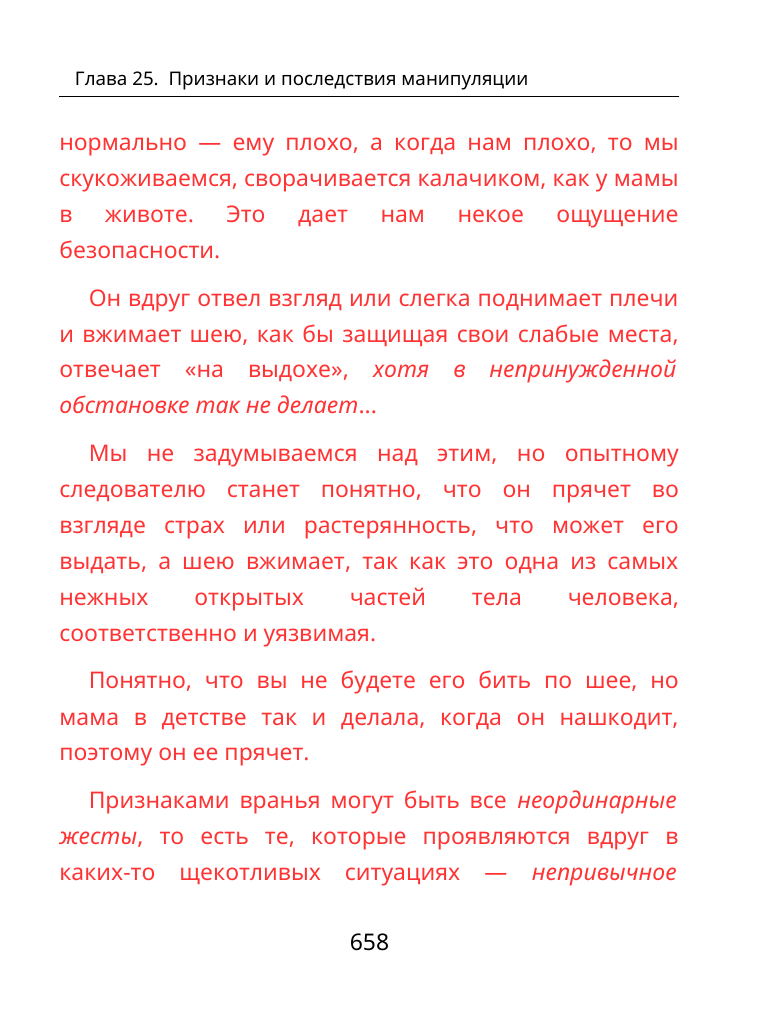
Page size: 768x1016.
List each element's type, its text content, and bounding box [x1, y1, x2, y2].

text нормально — ему плохо, а когда нам плохо, то мы скукоживаемся, сворачивается калачиком, как у мамы в животе. Это дает нам некое ощущение безопасности. [59, 126, 679, 265]
text Понятно, что вы не будете его бить по шее, но мама в детстве так и делала, когда он нашкодит, поэтому он ее прячет. [59, 664, 679, 768]
text Признаками вранья могут быть все неординарные жесты, то есть те, которые проявляются вдруг в каких-то щекотливых ситуациях — непривычное [59, 784, 679, 887]
text Мы не задумываемся над этим, но опытному следователю станет понятно, что он прячет во взгляде страх или растерянность, что может его выдать, а шею вжимает, так как это одна из самых нежных открытых частей тела человека, соответственно и уязвимая. [59, 437, 679, 648]
text Он вдруг отвел взгляд или слегка поднимает плечи и вжимает шею, как бы защищая свои слабые места, отвечает «на выдохе», хотя в непринужденной обстановке так не делает... [59, 282, 679, 421]
